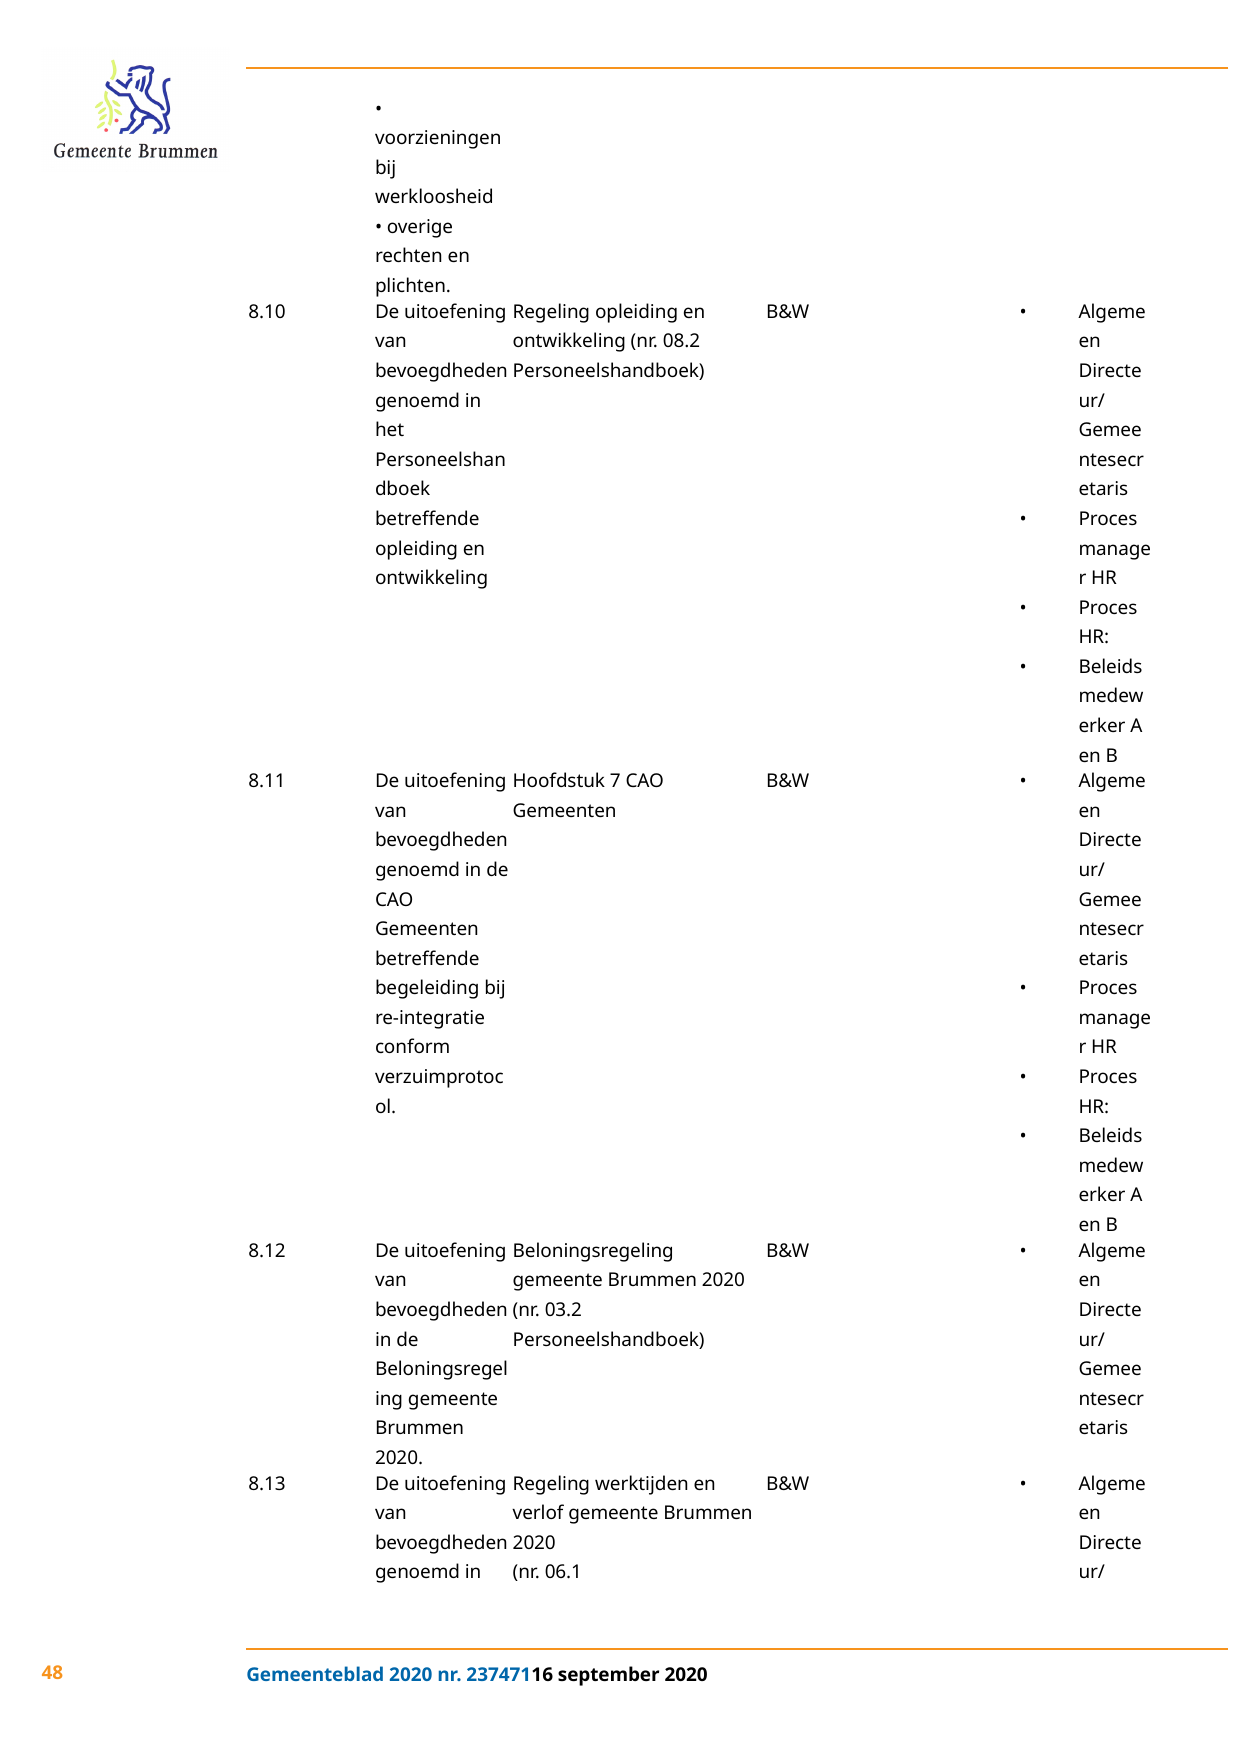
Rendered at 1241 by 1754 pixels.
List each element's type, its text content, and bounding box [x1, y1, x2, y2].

table_cell [766, 95, 893, 298]
table_cell De uitoefening van bevoegdheden genoemd in [375, 1470, 512, 1584]
table_cell De uitoefening van bevoegdheden genoemd in het Personeelshandboek betreffende opleiding en ontwikkeling [375, 298, 512, 767]
table_cell [893, 1470, 1019, 1584]
table_cell [893, 95, 1019, 298]
table_cell Algemeen Directeur/ Gemeentesecretaris [1019, 1237, 1152, 1470]
table_cell B&W [766, 298, 893, 767]
table_cell Algemeen Directeur/ Gemeentesecretaris Procesmanager HR Proces HR: Beleidsmedewerker A en B [1019, 298, 1152, 767]
table_cell Algemeen Directeur/ [1019, 1470, 1152, 1584]
table_cell 8.10 [248, 298, 375, 767]
table_cell [893, 1237, 1019, 1470]
table_cell [513, 95, 766, 298]
table_cell [893, 298, 1019, 767]
table_cell 8.11 [248, 768, 375, 1237]
table_cell Hoofdstuk 7 CAO Gemeenten [513, 768, 766, 1237]
table_cell Regeling opleiding en ontwikkeling (nr. 08.2 Personeelshandboek) [513, 298, 766, 767]
table_cell B&W [766, 768, 893, 1237]
table_cell Beloningsregeling gemeente Brummen 2020 (nr. 03.2 Personeelshandboek) [513, 1237, 766, 1470]
table_cell 8.13 [248, 1470, 375, 1584]
table_cell [248, 95, 375, 298]
table_cell [893, 768, 1019, 1237]
table_cell De uitoefening van bevoegdheden in de Beloningsregeling gemeente Brummen 2020. [375, 1237, 512, 1470]
table_cell • voorzieningen bij werkloosheid • overige rechten en plichten. [375, 95, 512, 298]
table_cell [1019, 95, 1152, 298]
table_cell Regeling werktijden en verlof gemeente Brummen 2020 (nr. 06.1 [513, 1470, 766, 1584]
table_cell 8.12 [248, 1237, 375, 1470]
table_cell B&W [766, 1470, 893, 1584]
table_cell Algemeen Directeur/ Gemeentesecretaris Procesmanager HR Proces HR: Beleidsmedewerker A en B [1019, 768, 1152, 1237]
picture [41, 47, 231, 172]
table_cell De uitoefening van bevoegdheden genoemd in de CAO Gemeenten betreffende begeleiding bij re-integratie conform verzuimprotocol. [375, 768, 512, 1237]
table_cell B&W [766, 1237, 893, 1470]
